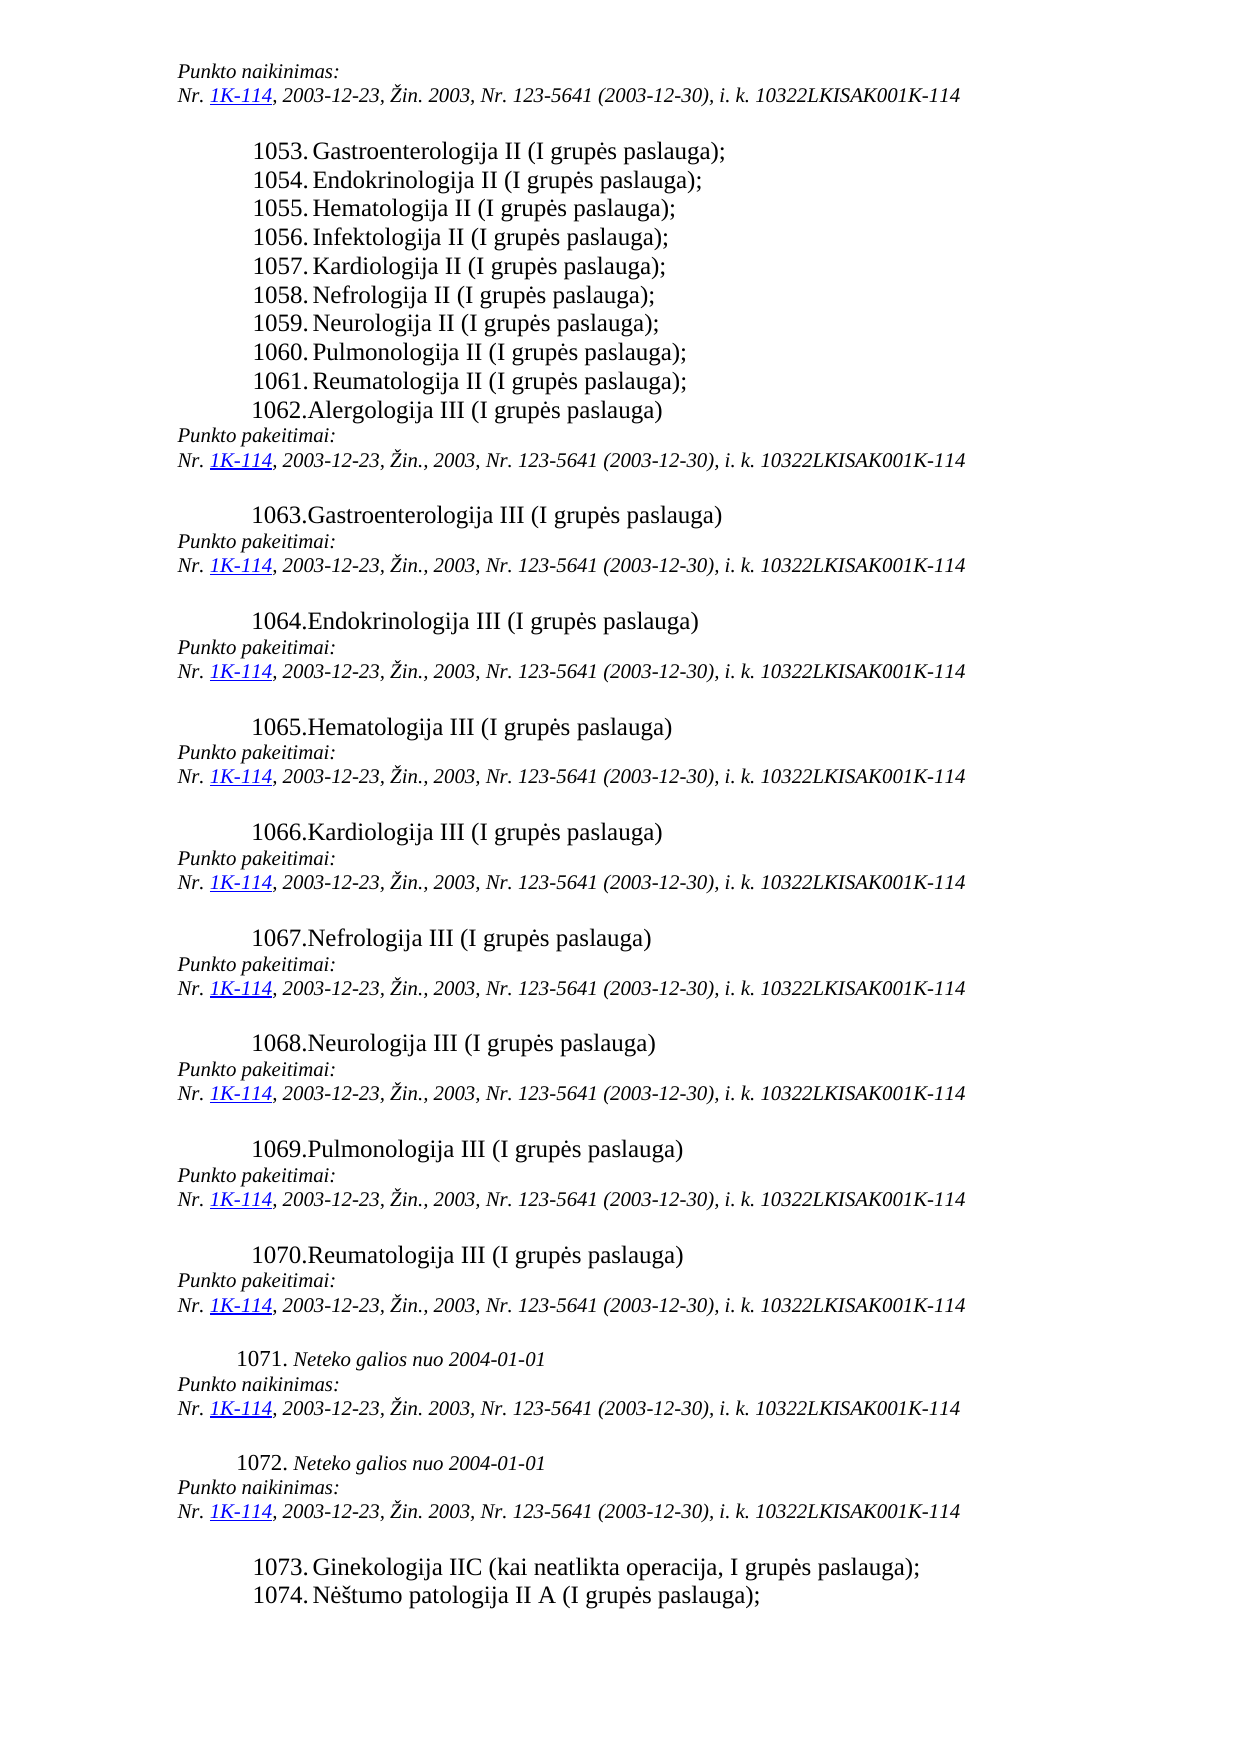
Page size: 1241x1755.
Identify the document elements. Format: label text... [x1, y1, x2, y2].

text 1057. Kardiologija II (I grupės paslauga); [177, 251, 1181, 280]
text Punkto naikinimas: [177, 59, 1181, 83]
text Punkto pakeitimai: [177, 1268, 1181, 1292]
text 1063.Gastroenterologija III (I grupės paslauga) [177, 500, 1181, 529]
text Punkto pakeitimai: [177, 1057, 1181, 1081]
text Nr. 1K-114, 2003-12-23, Žin., 2003, Nr. 123-5641 (2003-12-30), i. k. 10322LKISAK001K-114 [177, 659, 1181, 683]
text 1056. Infektologija II (I grupės paslauga); [177, 222, 1181, 251]
text Nr. 1K-114, 2003-12-23, Žin., 2003, Nr. 123-5641 (2003-12-30), i. k. 10322LKISAK001K-114 [177, 870, 1181, 894]
text 1066.Kardiologija III (I grupės paslauga) [177, 817, 1181, 846]
text Nr. 1K-114, 2003-12-23, Žin., 2003, Nr. 123-5641 (2003-12-30), i. k. 10322LKISAK001K-114 [177, 1081, 1181, 1105]
text Nr. 1K-114, 2003-12-23, Žin., 2003, Nr. 123-5641 (2003-12-30), i. k. 10322LKISAK001K-114 [177, 447, 1181, 472]
text 1070.Reumatologija III (I grupės paslauga) [177, 1240, 1181, 1268]
text Punkto pakeitimai: [177, 1163, 1181, 1187]
text 1069.Pulmonologija III (I grupės paslauga) [177, 1134, 1181, 1163]
text 1055. Hematologija II (I grupės paslauga); [177, 193, 1181, 222]
text 1058. Nefrologija II (I grupės paslauga); [177, 280, 1181, 308]
text Nr. 1K-114, 2003-12-23, Žin., 2003, Nr. 123-5641 (2003-12-30), i. k. 10322LKISAK001K-114 [177, 764, 1181, 788]
text 1061. Reumatologija II (I grupės paslauga); [177, 366, 1181, 395]
text Punkto pakeitimai: [177, 635, 1181, 659]
text Nr. 1K-114, 2003-12-23, Žin. 2003, Nr. 123-5641 (2003-12-30), i. k. 10322LKISAK001K-114 [177, 1499, 1181, 1523]
text 1064.Endokrinologija III (I grupės paslauga) [177, 606, 1181, 635]
text Punkto pakeitimai: [177, 846, 1181, 870]
text Nr. 1K-114, 2003-12-23, Žin., 2003, Nr. 123-5641 (2003-12-30), i. k. 10322LKISAK001K-114 [177, 1187, 1181, 1211]
text Nr. 1K-114, 2003-12-23, Žin., 2003, Nr. 123-5641 (2003-12-30), i. k. 10322LKISAK001K-114 [177, 976, 1181, 1000]
text 1071. Neteko galios nuo 2004-01-01 [177, 1345, 1181, 1372]
text 1053. Gastroenterologija II (I grupės paslauga); [177, 136, 1181, 165]
text Nr. 1K-114, 2003-12-23, Žin., 2003, Nr. 123-5641 (2003-12-30), i. k. 10322LKISAK001K-114 [177, 553, 1181, 577]
text 1072. Neteko galios nuo 2004-01-01 [177, 1448, 1181, 1475]
text Punkto naikinimas: [177, 1372, 1181, 1396]
text Nr. 1K-114, 2003-12-23, Žin. 2003, Nr. 123-5641 (2003-12-30), i. k. 10322LKISAK001K-114 [177, 1396, 1181, 1420]
text 1065.Hematologija III (I grupės paslauga) [177, 712, 1181, 740]
text 1067.Nefrologija III (I grupės paslauga) [177, 923, 1181, 952]
text Punkto pakeitimai: [177, 423, 1181, 447]
text Punkto pakeitimai: [177, 529, 1181, 553]
text 1068.Neurologija III (I grupės paslauga) [177, 1028, 1181, 1057]
text 1054. Endokrinologija II (I grupės paslauga); [177, 165, 1181, 193]
text 1074. Nėštumo patologija II A (I grupės paslauga); [177, 1581, 1181, 1609]
text Punkto pakeitimai: [177, 952, 1181, 976]
text 1062.Alergologija III (I grupės paslauga) [177, 395, 1181, 423]
text Nr. 1K-114, 2003-12-23, Žin. 2003, Nr. 123-5641 (2003-12-30), i. k. 10322LKISAK001K-114 [177, 83, 1181, 107]
text 1059. Neurologija II (I grupės paslauga); [177, 308, 1181, 337]
text Punkto pakeitimai: [177, 740, 1181, 764]
text Nr. 1K-114, 2003-12-23, Žin., 2003, Nr. 123-5641 (2003-12-30), i. k. 10322LKISAK001K-114 [177, 1292, 1181, 1317]
text 1073. Ginekologija IIC (kai neatlikta operacija, I grupės paslauga); [177, 1552, 1181, 1581]
text 1060. Pulmonologija II (I grupės paslauga); [177, 337, 1181, 366]
text Punkto naikinimas: [177, 1475, 1181, 1499]
